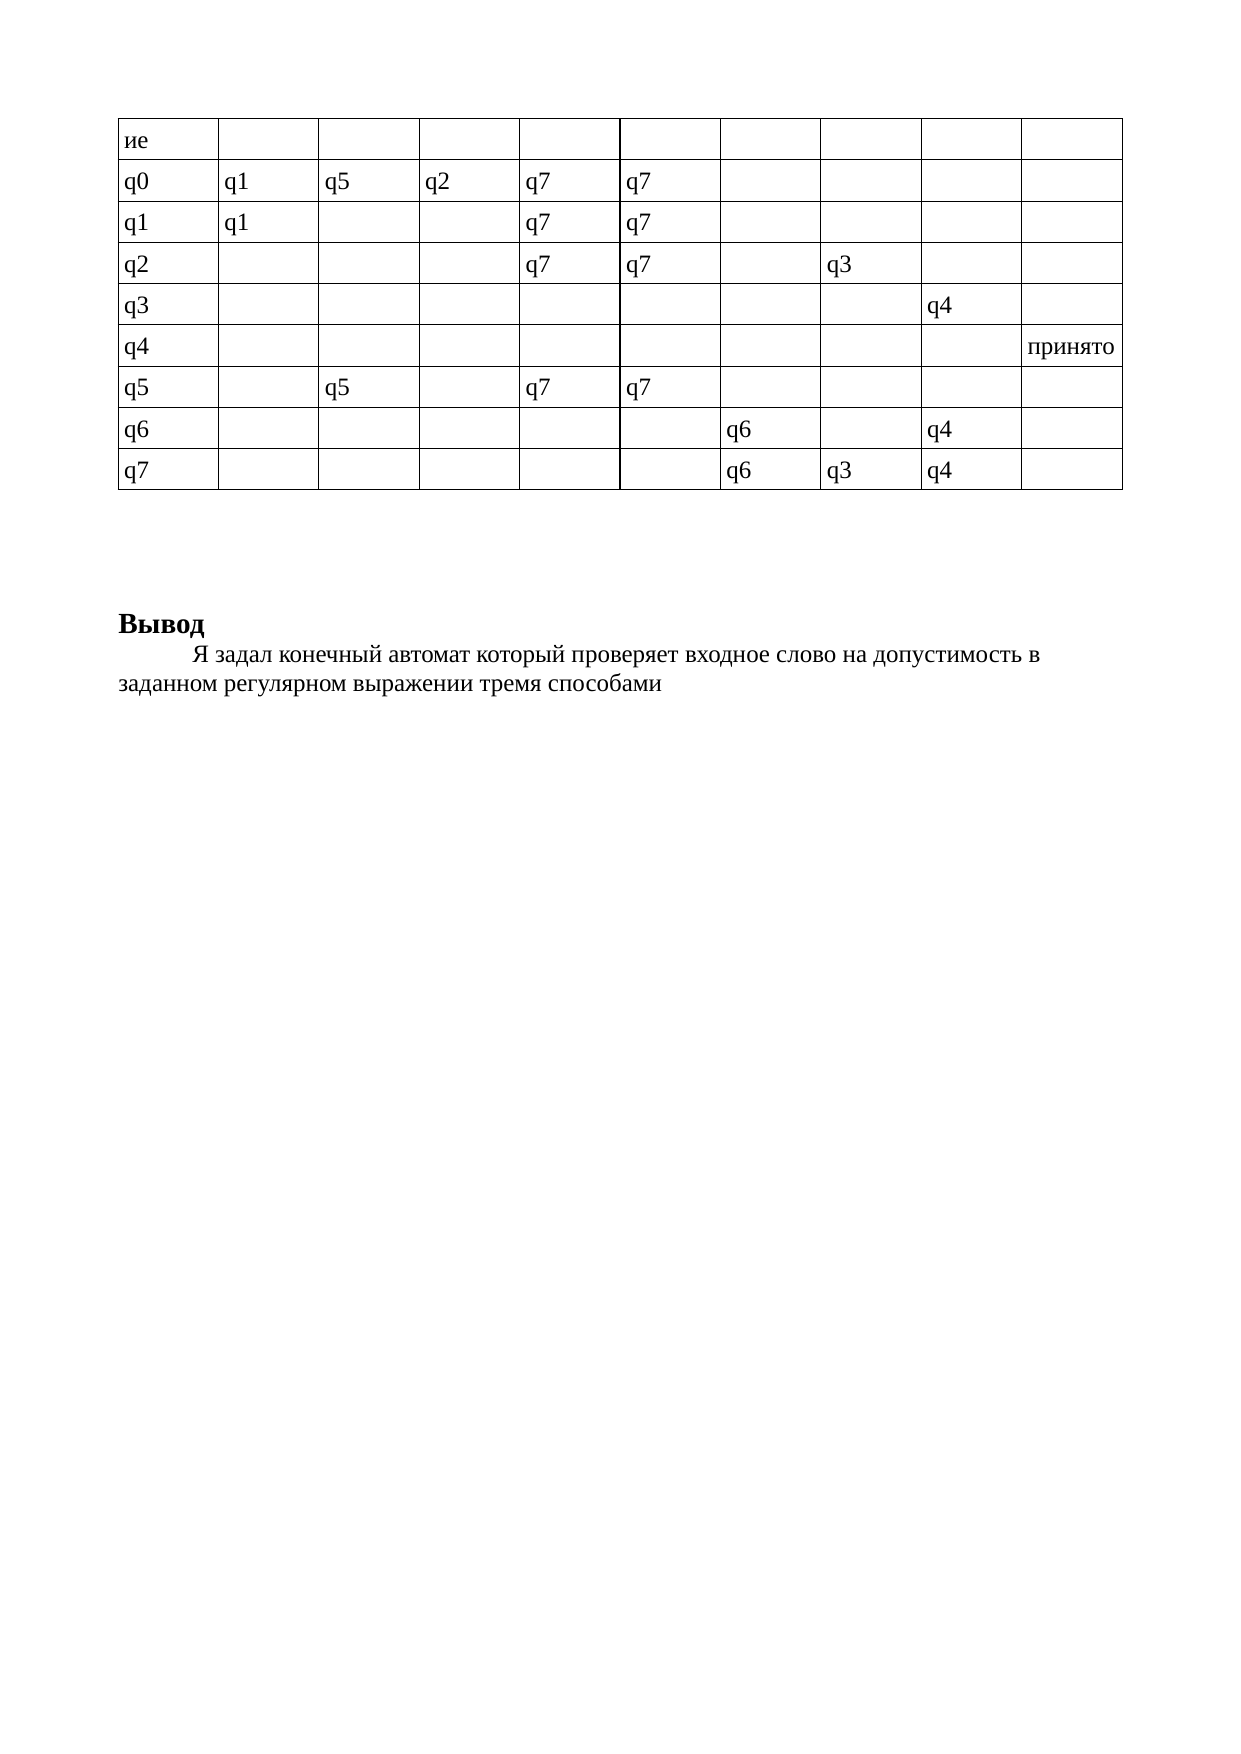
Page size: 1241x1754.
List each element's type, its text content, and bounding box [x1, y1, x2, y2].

table_cell q1 [219, 160, 318, 201]
table_cell [520, 284, 619, 324]
table_cell [420, 325, 519, 366]
table_cell q7 [621, 243, 720, 283]
table_cell [922, 325, 1021, 366]
table_cell q4 [922, 284, 1021, 324]
table_cell [420, 449, 519, 489]
table_header [1022, 119, 1122, 159]
table_cell [621, 408, 720, 448]
table_cell q3 [821, 449, 921, 489]
table_cell q7 [119, 449, 218, 489]
table_cell [1022, 408, 1122, 448]
table_header [420, 119, 519, 159]
table_cell [1022, 243, 1122, 283]
table_cell [721, 243, 820, 283]
table_cell q7 [621, 160, 720, 201]
table_cell q4 [922, 408, 1021, 448]
table_header [219, 119, 318, 159]
table_cell q6 [721, 408, 820, 448]
table_cell [1022, 202, 1122, 242]
table_cell q3 [821, 243, 921, 283]
table_cell q1 [119, 202, 218, 242]
table_cell [721, 202, 820, 242]
table_cell [621, 325, 720, 366]
table_cell q7 [520, 243, 619, 283]
table_cell q2 [119, 243, 218, 283]
table_cell [319, 325, 419, 366]
table_header [621, 119, 720, 159]
table_cell [420, 243, 519, 283]
table_cell [219, 367, 318, 407]
table_cell [219, 408, 318, 448]
table_cell q5 [319, 367, 419, 407]
table_cell [922, 243, 1021, 283]
table_header [319, 119, 419, 159]
table_cell [420, 408, 519, 448]
table_cell q6 [119, 408, 218, 448]
table_header [922, 119, 1021, 159]
table_cell [922, 202, 1021, 242]
table_cell [319, 202, 419, 242]
table_cell q5 [119, 367, 218, 407]
text Вывод Я задал конечный автомат который проверяет входное слово на допустимость в заданном регулярном выражении тремя способами [118, 606, 1122, 726]
table_cell [420, 367, 519, 407]
table_cell q6 [721, 449, 820, 489]
table_cell [1022, 160, 1122, 201]
table_cell q7 [621, 367, 720, 407]
table_header [721, 119, 820, 159]
table_cell [219, 284, 318, 324]
table_cell [721, 160, 820, 201]
table_cell q2 [420, 160, 519, 201]
table_cell q7 [520, 202, 619, 242]
table_cell [1022, 449, 1122, 489]
table_cell q7 [520, 160, 619, 201]
table_header [520, 119, 619, 159]
table_cell q7 [621, 202, 720, 242]
table_cell [721, 325, 820, 366]
table_cell [821, 367, 921, 407]
table_header [821, 119, 921, 159]
table_cell [319, 449, 419, 489]
table_cell [621, 449, 720, 489]
table_cell [420, 284, 519, 324]
table_cell [520, 449, 619, 489]
table_cell принято [1022, 325, 1122, 366]
table_cell [219, 243, 318, 283]
table_cell q7 [520, 367, 619, 407]
table_cell [821, 160, 921, 201]
table_cell [821, 325, 921, 366]
table_cell q4 [922, 449, 1021, 489]
table_cell [621, 284, 720, 324]
table_cell [520, 325, 619, 366]
table_cell q1 [219, 202, 318, 242]
table_cell [922, 367, 1021, 407]
table_cell [721, 284, 820, 324]
table_cell [219, 449, 318, 489]
table_cell [1022, 284, 1122, 324]
table_cell [821, 202, 921, 242]
table_cell [319, 408, 419, 448]
table_cell [821, 284, 921, 324]
table_cell [219, 325, 318, 366]
table_cell [319, 243, 419, 283]
table_header ие [119, 119, 218, 159]
table_cell [821, 408, 921, 448]
table_cell [721, 367, 820, 407]
table_cell [1022, 367, 1122, 407]
table_cell q5 [319, 160, 419, 201]
table_cell q4 [119, 325, 218, 366]
table_cell [319, 284, 419, 324]
table_cell [420, 202, 519, 242]
table_cell [922, 160, 1021, 201]
table_cell [520, 408, 619, 448]
table_cell q0 [119, 160, 218, 201]
table_cell q3 [119, 284, 218, 324]
